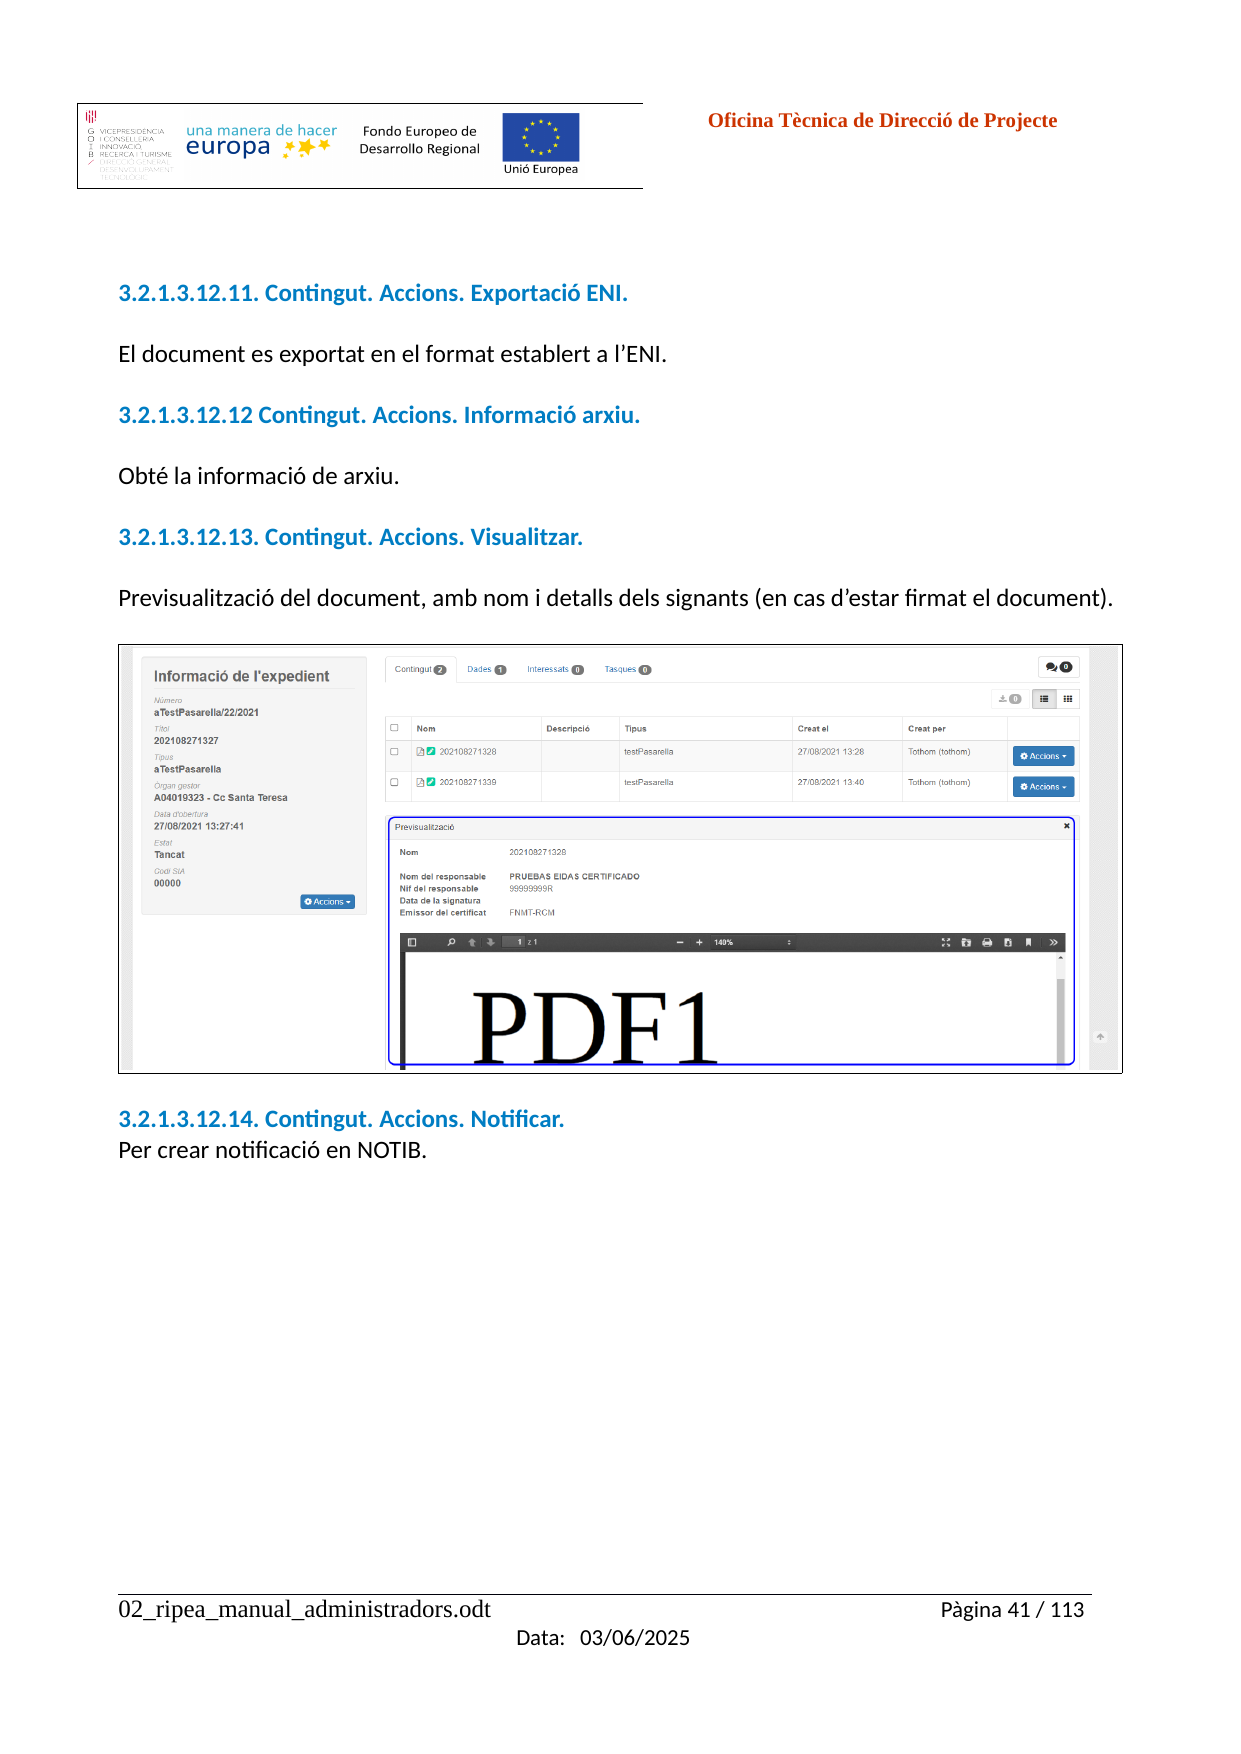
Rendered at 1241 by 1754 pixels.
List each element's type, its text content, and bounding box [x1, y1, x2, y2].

text Per crear notificació en NOTIB. [118, 1134, 1122, 1164]
subtitle 3.2.1.3.12.13. Contingut. Accions. Visualitzar. [118, 522, 1122, 552]
text El document es exportat en el format establert a l’ENI. [118, 338, 1122, 369]
text Previsualització del document, amb nom i detalls dels signants (en cas d’estar firmat el document). [118, 583, 1122, 613]
subtitle 3.2.1.3.12.14. Contingut. Accions. Notificar. [118, 1103, 1122, 1134]
picture [82, 108, 178, 182]
picture [121, 646, 1119, 1070]
subtitle 3.2.1.3.12.11. Contingut. Accions. Exportació ENI. [118, 277, 1122, 308]
picture [184, 108, 585, 182]
text Obté la informació de arxiu. [118, 461, 1122, 491]
subtitle 3.2.1.3.12.12 Contingut. Accions. Informació arxiu. [118, 399, 1122, 430]
